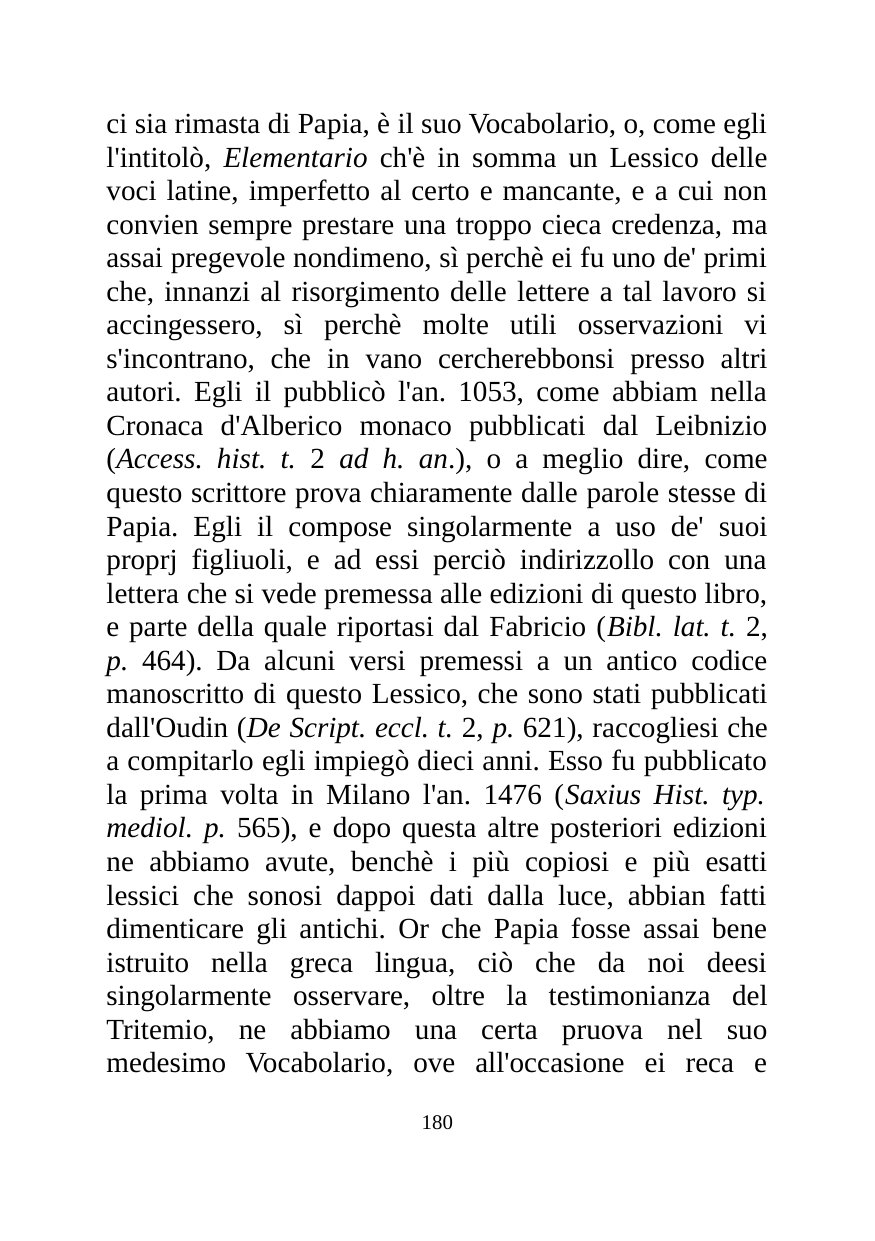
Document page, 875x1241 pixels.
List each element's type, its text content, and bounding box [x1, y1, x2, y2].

text ci sia rimasta di Papia, è il suo Vocabolario, o, come egli l'intitolò, Elementario ch'è in somma un Lessico delle voci latine, imperfetto al certo e mancante, e a cui non convien sempre prestare una troppo cieca credenza, ma assai pregevole nondimeno, sì perchè ei fu uno de' primi che, innanzi al risorgimento delle lettere a tal lavoro si accingessero, sì perchè molte utili osservazioni vi s'incontrano, che in vano cercherebbonsi presso altri autori. Egli il pubblicò l'an. 1053, come abbiam nella Cronaca d'Alberico monaco pubblicati dal Leibnizio (Access. hist. t. 2 ad h. an.), o a meglio dire, come questo scrittore prova chiaramente dalle parole stesse di Papia. Egli il compose singolarmente a uso de' suoi proprj figliuoli, e ad essi perciò indirizzollo con una lettera che si vede premessa alle edizioni di questo libro, e parte della quale riportasi dal Fabricio (Bibl. lat. t. 2, p. 464). Da alcuni versi premessi a un antico codice manoscritto di questo Lessico, che sono stati pubblicati dall'Oudin (De Script. eccl. t. 2, p. 621), raccogliesi che a compitarlo egli impiegò dieci anni. Esso fu pubblicato la prima volta in Milano l'an. 1476 (Saxius Hist. typ. mediol. p. 565), e dopo questa altre posteriori edizioni ne abbiamo avute, benchè i più copiosi e più esatti lessici che sonosi dappoi dati dalla luce, abbian fatti dimenticare gli antichi. Or che Papia fosse assai bene istruito nella greca lingua, ciò che da noi deesi singolarmente osservare, oltre la testimonianza del Tritemio, ne abbiamo una certa pruova nel suo medesimo Vocabolario, ove all'occasione ei reca e [106, 106, 768, 1079]
